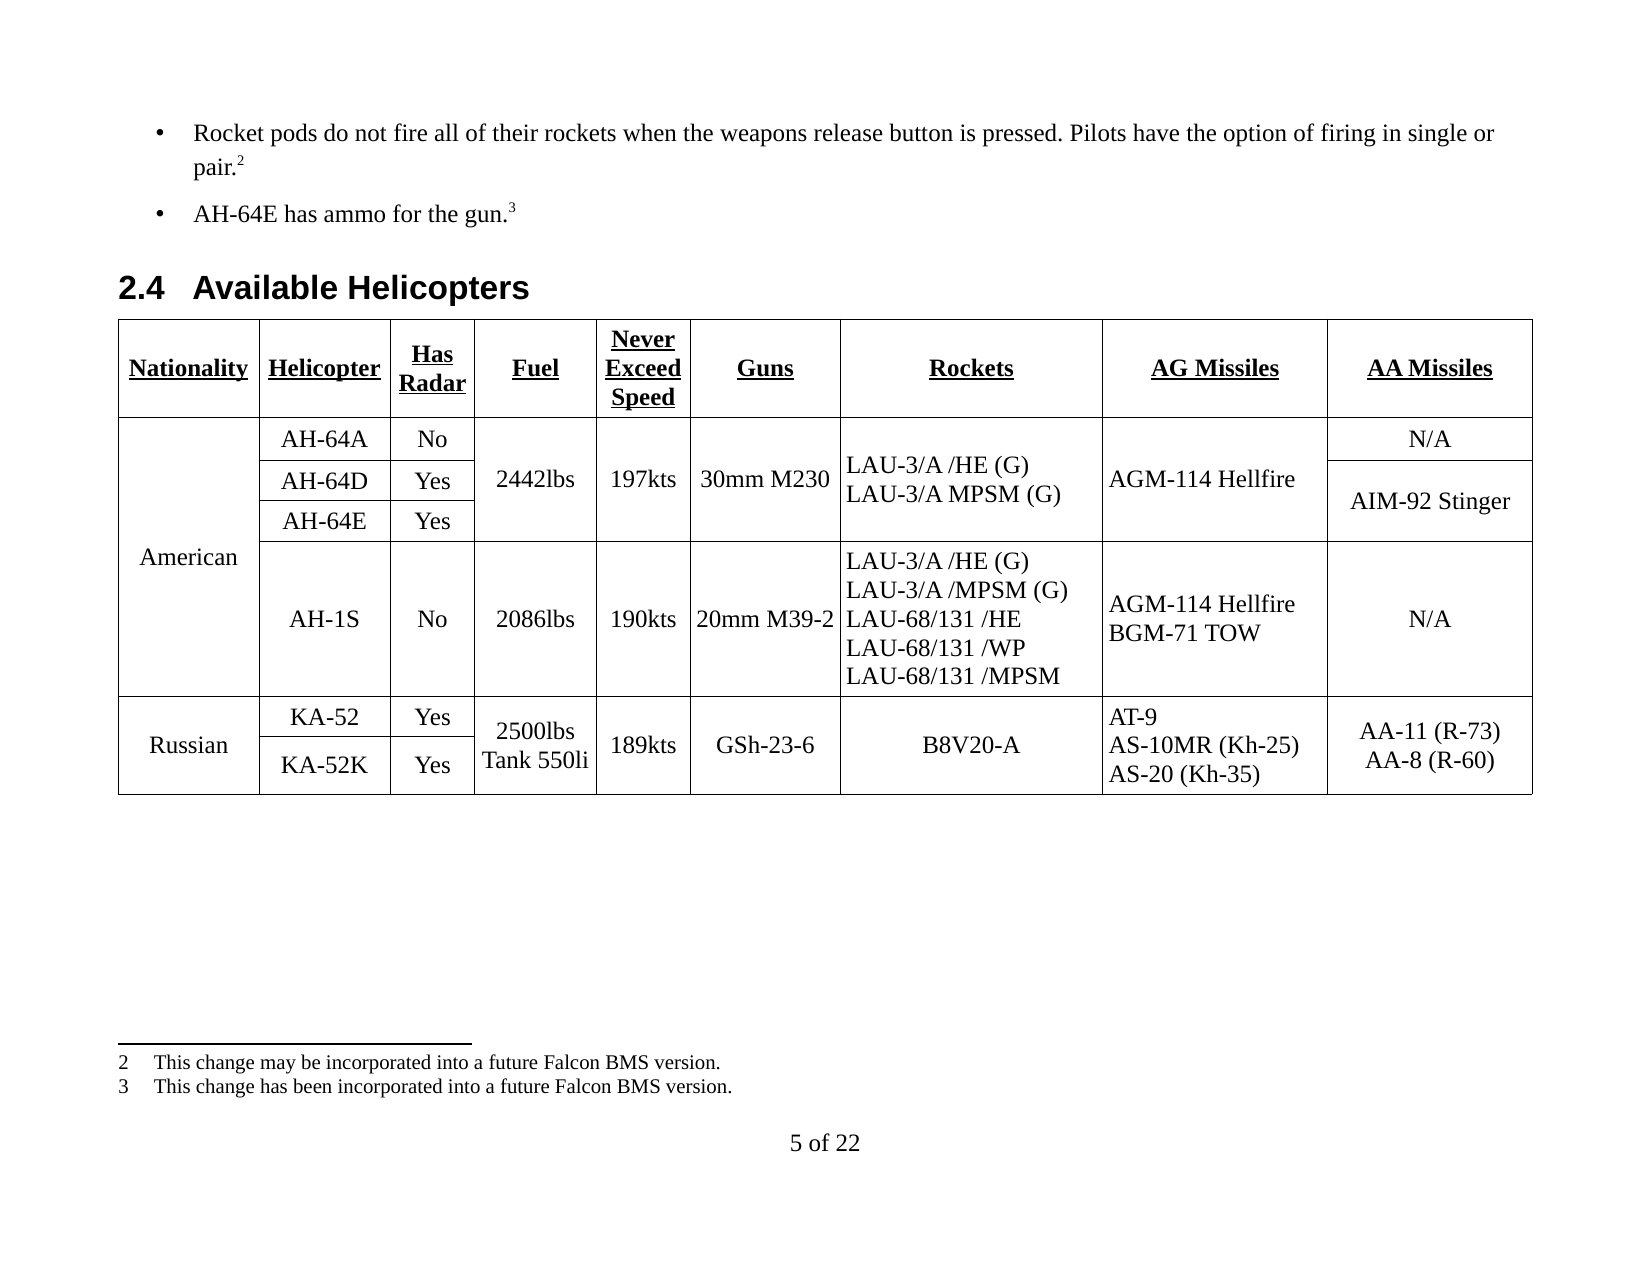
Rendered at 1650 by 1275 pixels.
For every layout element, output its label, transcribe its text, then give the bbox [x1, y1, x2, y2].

table_cell AH-64E [260, 501, 390, 541]
table_cell 20mm M39-2 [691, 542, 840, 696]
table_cell AH-64A [260, 418, 390, 460]
table_cell KA-52K [260, 737, 390, 794]
table_header Never Exceed Speed [597, 320, 690, 417]
table_header AA Missiles [1328, 320, 1532, 417]
table_cell Yes [391, 737, 474, 794]
table_cell AGM-114 Hellfire BGM-71 TOW [1103, 542, 1327, 696]
table_cell LAU-3/A /HE (G) LAU-3/A MPSM (G) [841, 418, 1102, 541]
table_header AG Missiles [1103, 320, 1327, 417]
table_cell 30mm M230 [691, 418, 840, 541]
table_cell Yes [391, 697, 474, 736]
table_header Nationality [119, 320, 259, 417]
table_cell 197kts [597, 418, 690, 541]
table_cell 190kts [597, 542, 690, 696]
table_cell Russian [119, 697, 259, 794]
table_cell 189kts [597, 697, 690, 794]
table_cell No [391, 418, 474, 460]
table_cell N/A [1328, 542, 1532, 696]
list AH-64E has ammo for the gun. [156, 199, 1532, 228]
table_cell No [391, 542, 474, 696]
table_cell AGM-114 Hellfire [1103, 418, 1327, 541]
list This change may be incorporated into a future Falcon BMS version. [118, 1050, 1532, 1074]
table_cell 2442lbs [475, 418, 596, 541]
table_cell AH-64D [260, 461, 390, 500]
table_header Fuel [475, 320, 596, 417]
list Rocket pods do not fire all of their rockets when the weapons release button is pressed. Pilots have the option of firing in single or pair. [156, 118, 1532, 180]
table_cell Yes [391, 461, 474, 500]
table_cell N/A [1328, 418, 1532, 460]
list This change has been incorporated into a future Falcon BMS version. [118, 1074, 1532, 1098]
subtitle Available Helicopters [118, 268, 1532, 306]
table_cell B8V20-A [841, 697, 1102, 794]
table_cell Yes [391, 501, 474, 541]
table_cell AIM-92 Stinger [1328, 461, 1532, 541]
table_cell AH-1S [260, 542, 390, 696]
table_cell AA-11 (R-73) AA-8 (R-60) [1328, 697, 1532, 794]
table_cell 2086lbs [475, 542, 596, 696]
table_header Rockets [841, 320, 1102, 417]
table_header Helicopter [260, 320, 390, 417]
table_cell 2500lbs Tank 550li [475, 697, 596, 794]
table_header Has Radar [391, 320, 474, 417]
table_cell KA-52 [260, 697, 390, 736]
table_cell LAU-3/A /HE (G) LAU-3/A /MPSM (G) LAU-68/131 /HE LAU-68/131 /WP LAU-68/131 /MPSM [841, 542, 1102, 696]
table_cell GSh-23-6 [691, 697, 840, 794]
table_cell AT-9 AS-10MR (Kh-25) AS-20 (Kh-35) [1103, 697, 1327, 794]
table_header Guns [691, 320, 840, 417]
table_cell American [119, 418, 259, 696]
